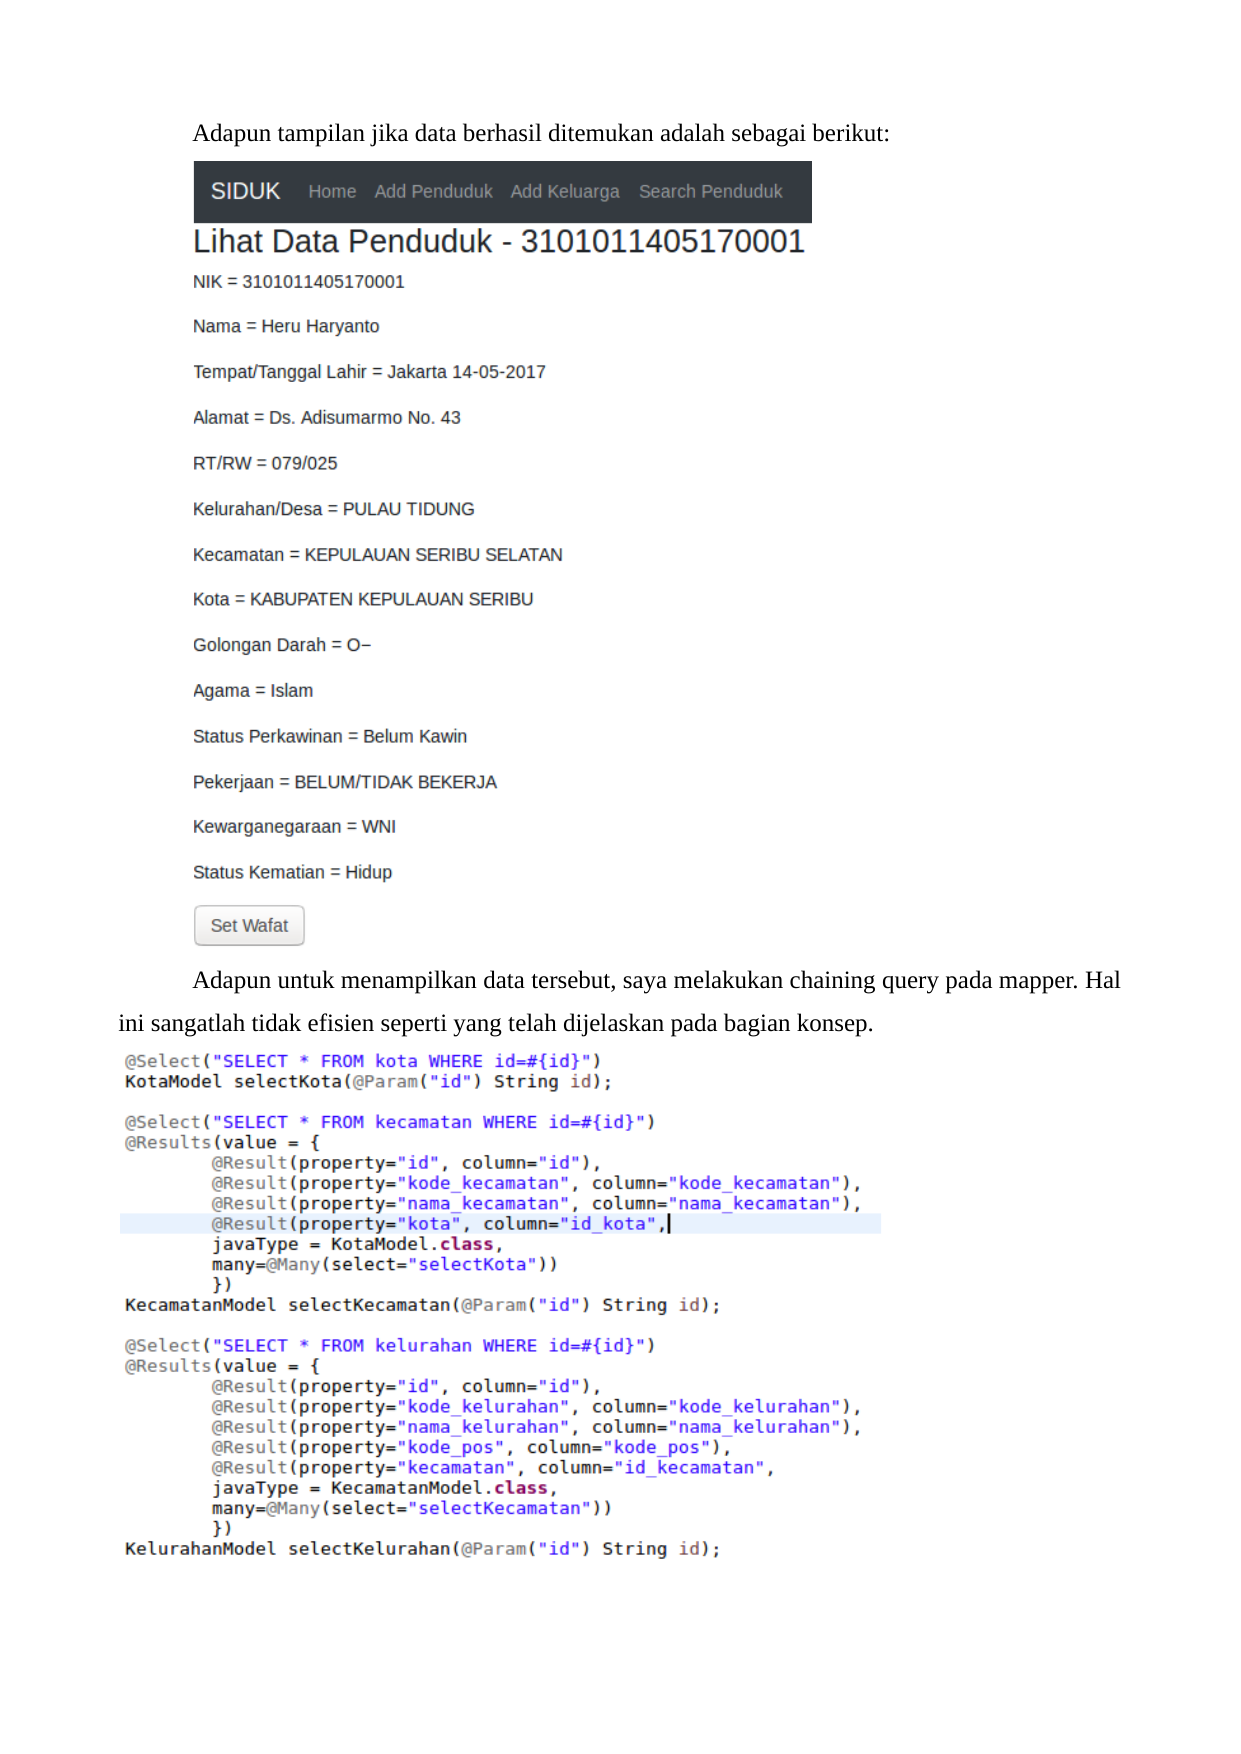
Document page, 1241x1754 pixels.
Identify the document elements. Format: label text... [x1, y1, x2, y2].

text Adapun tampilan jika data berhasil ditemukan adalah sebagai berikut: [118, 118, 1122, 147]
text Adapun untuk menampilkan data tersebut, saya melakukan chaining query pada mapper. Hal ini sangatlah tidak efisien seperti yang telah dijelaskan pada bagian konsep. [118, 951, 1122, 1037]
picture [193, 161, 812, 951]
picture [120, 1051, 882, 1563]
